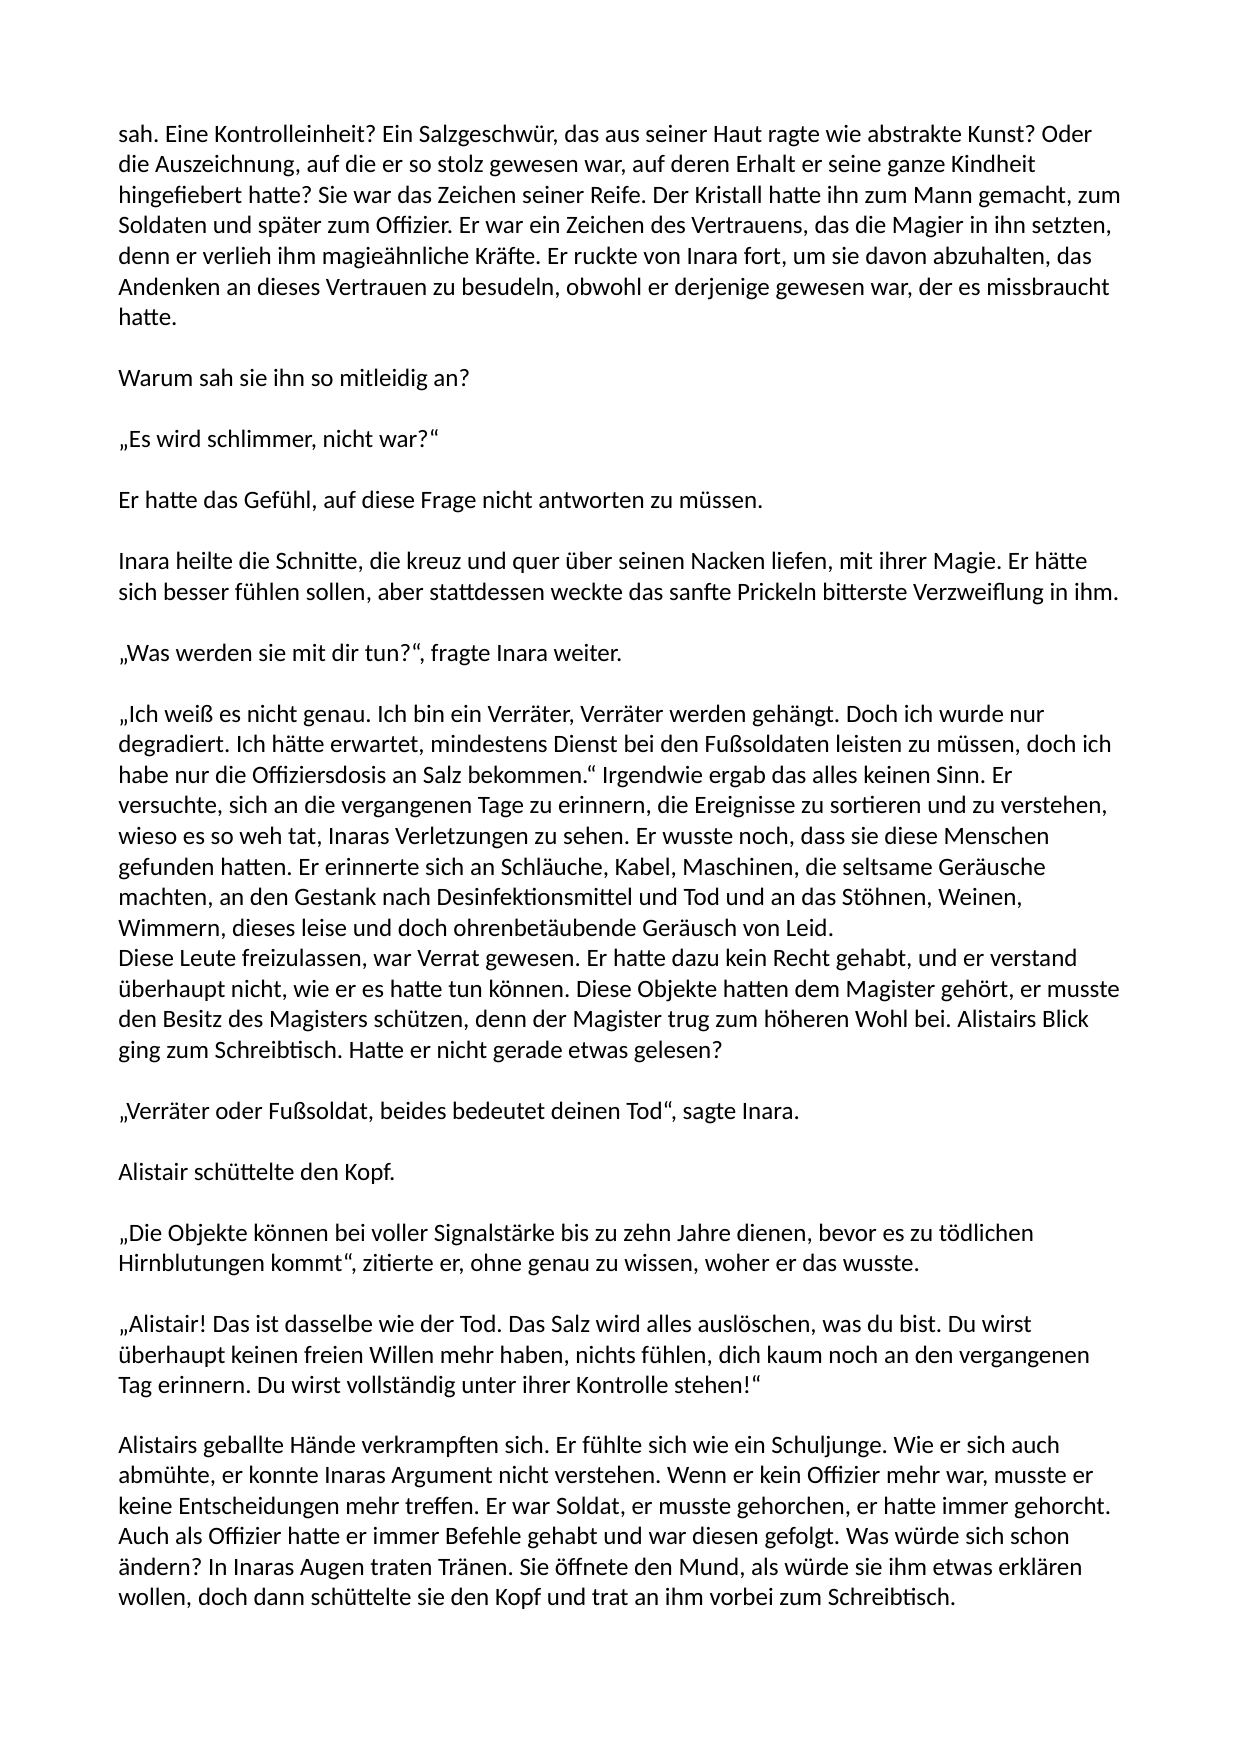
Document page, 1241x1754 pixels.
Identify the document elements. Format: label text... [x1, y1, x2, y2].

text Warum sah sie ihn so mitleidig an? [118, 362, 1122, 393]
text Er hatte das Gefühl, auf diese Frage nicht antworten zu müssen. [118, 484, 1122, 515]
text „Die Objekte können bei voller Signalstärke bis zu zehn Jahre dienen, bevor es zu tödlichen Hirnblutungen kommt“, zitierte er, ohne genau zu wissen, woher er das wusste. [118, 1217, 1122, 1278]
text Alistair schüttelte den Kopf. [118, 1156, 1122, 1186]
text „Alistair! Das ist dasselbe wie der Tod. Das Salz wird alles auslöschen, was du bist. Du wirst überhaupt keinen freien Willen mehr haben, nichts fühlen, dich kaum noch an den vergangenen Tag erinnern. Du wirst vollständig unter ihrer Kontrolle stehen!“ [118, 1308, 1122, 1400]
text Alistairs geballte Hände verkrampften sich. Er fühlte sich wie ein Schuljunge. Wie er sich auch abmühte, er konnte Inaras Argument nicht verstehen. Wenn er kein Offizier mehr war, musste er keine Entscheidungen mehr treffen. Er war Soldat, er musste gehorchen, er hatte immer gehorcht. Auch als Offizier hatte er immer Befehle gehabt und war diesen gefolgt. Was würde sich schon ändern? In Inaras Augen traten Tränen. Sie öffnete den Mund, als würde sie ihm etwas erklären wollen, doch dann schüttelte sie den Kopf und trat an ihm vorbei zum Schreibtisch. [118, 1429, 1122, 1612]
text Inara heilte die Schnitte, die kreuz und quer über seinen Nacken liefen, mit ihrer Magie. Er hätte sich besser fühlen sollen, aber stattdessen weckte das sanfte Prickeln bitterste Verzweiflung in ihm. [118, 545, 1122, 606]
text sah. Eine Kontrolleinheit? Ein Salzgeschwür, das aus seiner Haut ragte wie abstrakte Kunst? Oder die Auszeichnung, auf die er so stolz gewesen war, auf deren Erhalt er seine ganze Kindheit hingefiebert hatte? Sie war das Zeichen seiner Reife. Der Kristall hatte ihn zum Mann gemacht, zum Soldaten und später zum Offizier. Er war ein Zeichen des Vertrauens, das die Magier in ihn setzten, denn er verlieh ihm magieähnliche Kräfte. Er ruckte von Inara fort, um sie davon abzuhalten, das Andenken an dieses Vertrauen zu besudeln, obwohl er derjenige gewesen war, der es missbraucht hatte. [118, 118, 1122, 332]
text „Ich weiß es nicht genau. Ich bin ein Verräter, Verräter werden gehängt. Doch ich wurde nur degradiert. Ich hätte erwartet, mindestens Dienst bei den Fußsoldaten leisten zu müssen, doch ich habe nur die Offiziersdosis an Salz bekommen.“ Irgendwie ergab das alles keinen Sinn. Er versuchte, sich an die vergangenen Tage zu erinnern, die Ereignisse zu sortieren und zu verstehen, wieso es so weh tat, Inaras Verletzungen zu sehen. Er wusste noch, dass sie diese Menschen gefunden hatten. Er erinnerte sich an Schläuche, Kabel, Maschinen, die seltsame Geräusche machten, an den Gestank nach Desinfektionsmittel und Tod und an das Stöhnen, Weinen, Wimmern, dieses leise und doch ohrenbetäubende Geräusch von Leid. [118, 698, 1122, 942]
text „Was werden sie mit dir tun?“, fragte Inara weiter. [118, 637, 1122, 667]
text Diese Leute freizulassen, war Verrat gewesen. Er hatte dazu kein Recht gehabt, und er verstand überhaupt nicht, wie er es hatte tun können. Diese Objekte hatten dem Magister gehört, er musste den Besitz des Magisters schützen, denn der Magister trug zum höheren Wohl bei. Alistairs Blick ging zum Schreibtisch. Hatte er nicht gerade etwas gelesen? [118, 942, 1122, 1064]
text „Verräter oder Fußsoldat, beides bedeutet deinen Tod“, sagte Inara. [118, 1095, 1122, 1125]
text „Es wird schlimmer, nicht war?“ [118, 423, 1122, 454]
